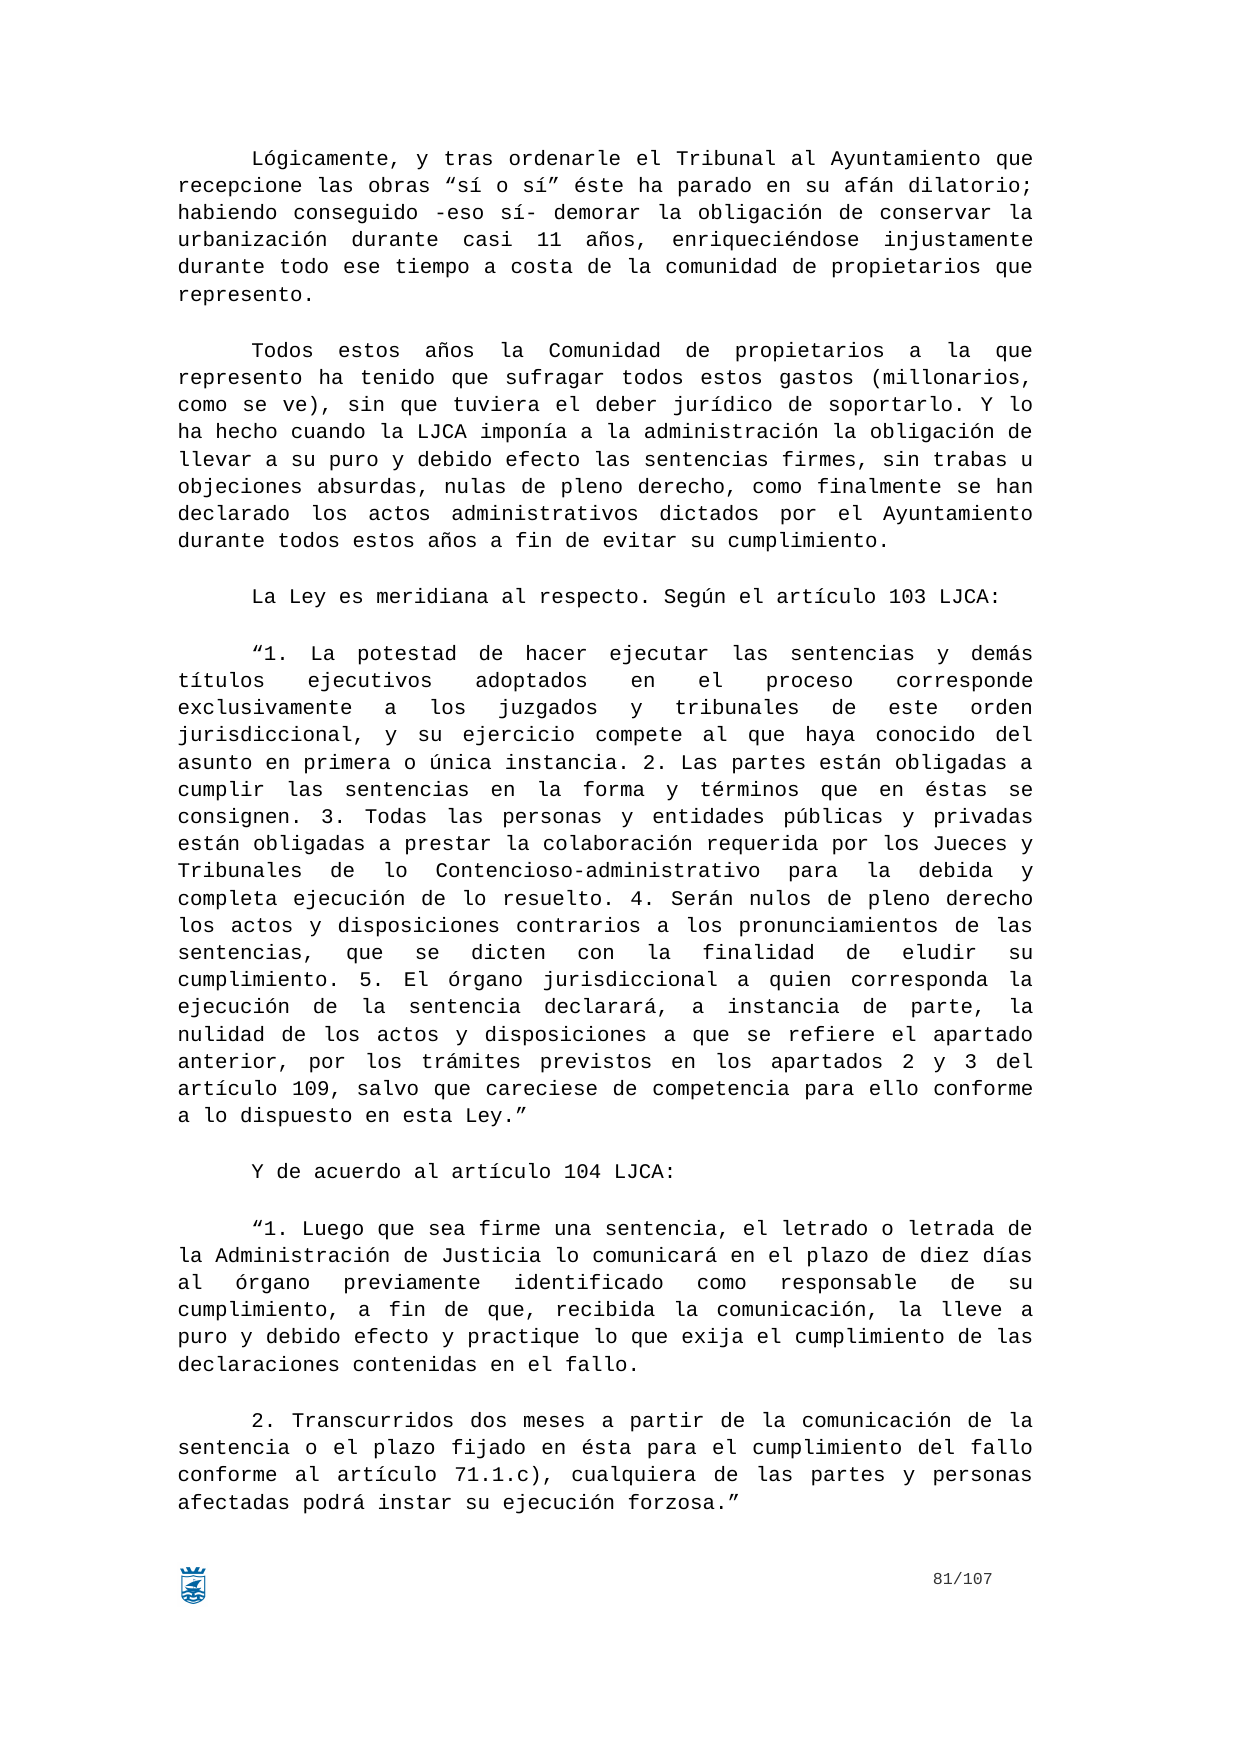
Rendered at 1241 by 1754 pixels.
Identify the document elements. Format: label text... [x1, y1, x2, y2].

text “1. La potestad de hacer ejecutar las sentencias y demás títulos ejecutivos adoptados en el proceso corresponde exclusivamente a los juzgados y tribunales de este orden jurisdiccional, y su ejercicio compete al que haya conocido del asunto en primera o única instancia. 2. Las partes están obligadas a cumplir las sentencias en la forma y términos que en éstas se consignen. 3. Todas las personas y entidades públicas y privadas están obligadas a prestar la colaboración requerida por los Jueces y Tribunales de lo Contencioso-administrativo para la debida y completa ejecución de lo resuelto. 4. Serán nulos de pleno derecho los actos y disposiciones contrarios a los pronunciamientos de las sentencias, que se dicten con la finalidad de eludir su cumplimiento. 5. El órgano jurisdiccional a quien corresponda la ejecución de la sentencia declarará, a instancia de parte, la nulidad de los actos y disposiciones a que se refiere el apartado anterior, por los trámites previstos en los apartados 2 y 3 del artículo 109, salvo que careciese de competencia para ello conforme a lo dispuesto en esta Ley.” [177, 643, 1033, 1129]
text Y de acuerdo al artículo 104 LJCA: [177, 1161, 1033, 1185]
picture [177, 1562, 208, 1607]
text La Ley es meridiana al respecto. Según el artículo 103 LJCA: [177, 587, 1033, 610]
text Lógicamente, y tras ordenarle el Tribunal al Ayuntamiento que recepcione las obras “sí o sí” éste ha parado en su afán dilatorio; habiendo conseguido -eso sí- demorar la obligación de conservar la urbanización durante casi 11 años, enriqueciéndose injustamente durante todo ese tiempo a costa de la comunidad de propietarios que represento. [177, 148, 1033, 307]
text 2. Transcurridos dos meses a partir de la comunicación de la sentencia o el plazo fijado en ésta para el cumplimiento del fallo conforme al artículo 71.1.c), cualquiera de las partes y personas afectadas podrá instar su ejecución forzosa.” [177, 1410, 1033, 1515]
text Todos estos años la Comunidad de propietarios a la que represento ha tenido que sufragar todos estos gastos (millonarios, como se ve), sin que tuviera el deber jurídico de soportarlo. Y lo ha hecho cuando la LJCA imponía a la administración la obligación de llevar a su puro y debido efecto las sentencias firmes, sin trabas u objeciones absurdas, nulas de pleno derecho, como finalmente se han declarado los actos administrativos dictados por el Ayuntamiento durante todos estos años a fin de evitar su cumplimiento. [177, 340, 1033, 554]
text “1. Luego que sea firme una sentencia, el letrado o letrada de la Administración de Justicia lo comunicará en el plazo de diez días al órgano previamente identificado como responsable de su cumplimiento, a fin de que, recibida la comunicación, la lleve a puro y debido efecto y practique lo que exija el cumplimiento de las declaraciones contenidas en el fallo. [177, 1218, 1033, 1377]
